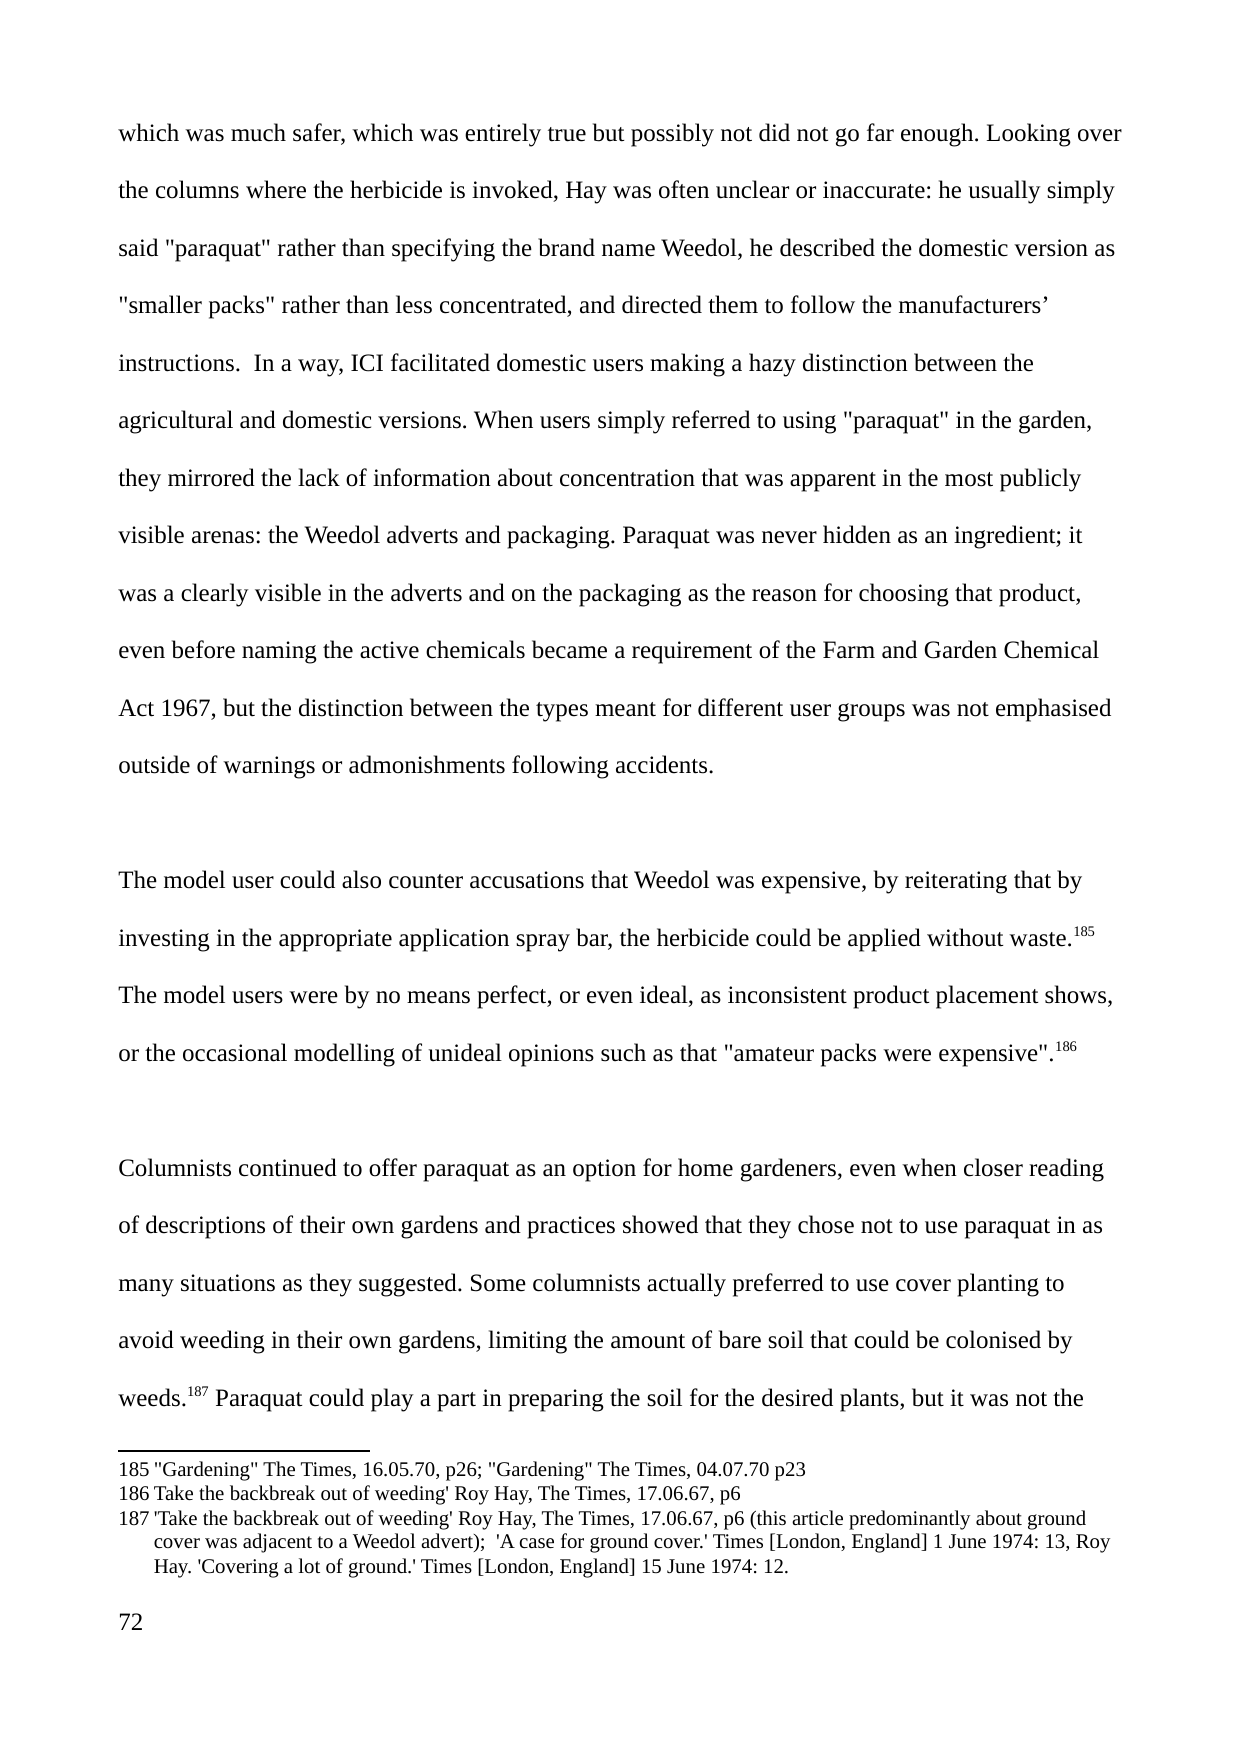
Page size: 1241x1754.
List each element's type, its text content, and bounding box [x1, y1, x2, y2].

text which was much safer, which was entirely true but possibly not did not go far enough. Looking over the columns where the herbicide is invoked, Hay was often unclear or inaccurate: he usually simply said "paraquat" rather than specifying the brand name Weedol, he described the domestic version as "smaller packs" rather than less concentrated, and directed them to follow the manufacturers’ instructions. In a way, ICI facilitated domestic users making a hazy distinction between the agricultural and domestic versions. When users simply referred to using "paraquat" in the garden, they mirrored the lack of information about concentration that was apparent in the most publicly visible arenas: the Weedol adverts and packaging. Paraquat was never hidden as an ingredient; it was a clearly visible in the adverts and on the packaging as the reason for choosing that product, even before naming the active chemicals became a requirement of the Farm and Garden Chemical Act 1967, but the distinction between the types meant for different user groups was not emphasised outside of warnings or admonishments following accidents. [118, 118, 1122, 779]
text "Gardening" The Times, 16.05.70, p26; "Gardening" The Times, 04.07.70 p23 [118, 1457, 1122, 1481]
text The model user could also counter accusations that Weedol was expensive, by reiterating that by investing in the appropriate application spray bar, the herbicide could be applied without waste. The model users were by no means perfect, or even ideal, as inconsistent product placement shows, or the occasional modelling of unideal opinions such as that "amateur packs were expensive". [118, 866, 1122, 1067]
text Columnists continued to offer paraquat as an option for home gardeners, even when closer reading of descriptions of their own gardens and practices showed that they chose not to use paraquat in as many situations as they suggested. Some columnists actually preferred to use cover planting to avoid weeding in their own gardens, limiting the amount of bare soil that could be colonised by weeds. Paraquat could play a part in preparing the soil for the desired plants, but it was not the [118, 1153, 1122, 1412]
text 'Take the backbreak out of weeding' Roy Hay, The Times, 17.06.67, p6 (this article predominantly about ground cover was adjacent to a Weedol advert); 'A case for ground cover.' Times [London, England] 1 June 1974: 13, Roy Hay. 'Covering a lot of ground.' Times [London, England] 15 June 1974: 12. [118, 1505, 1122, 1578]
text Take the backbreak out of weeding' Roy Hay, The Times, 17.06.67, p6 [118, 1481, 1122, 1505]
